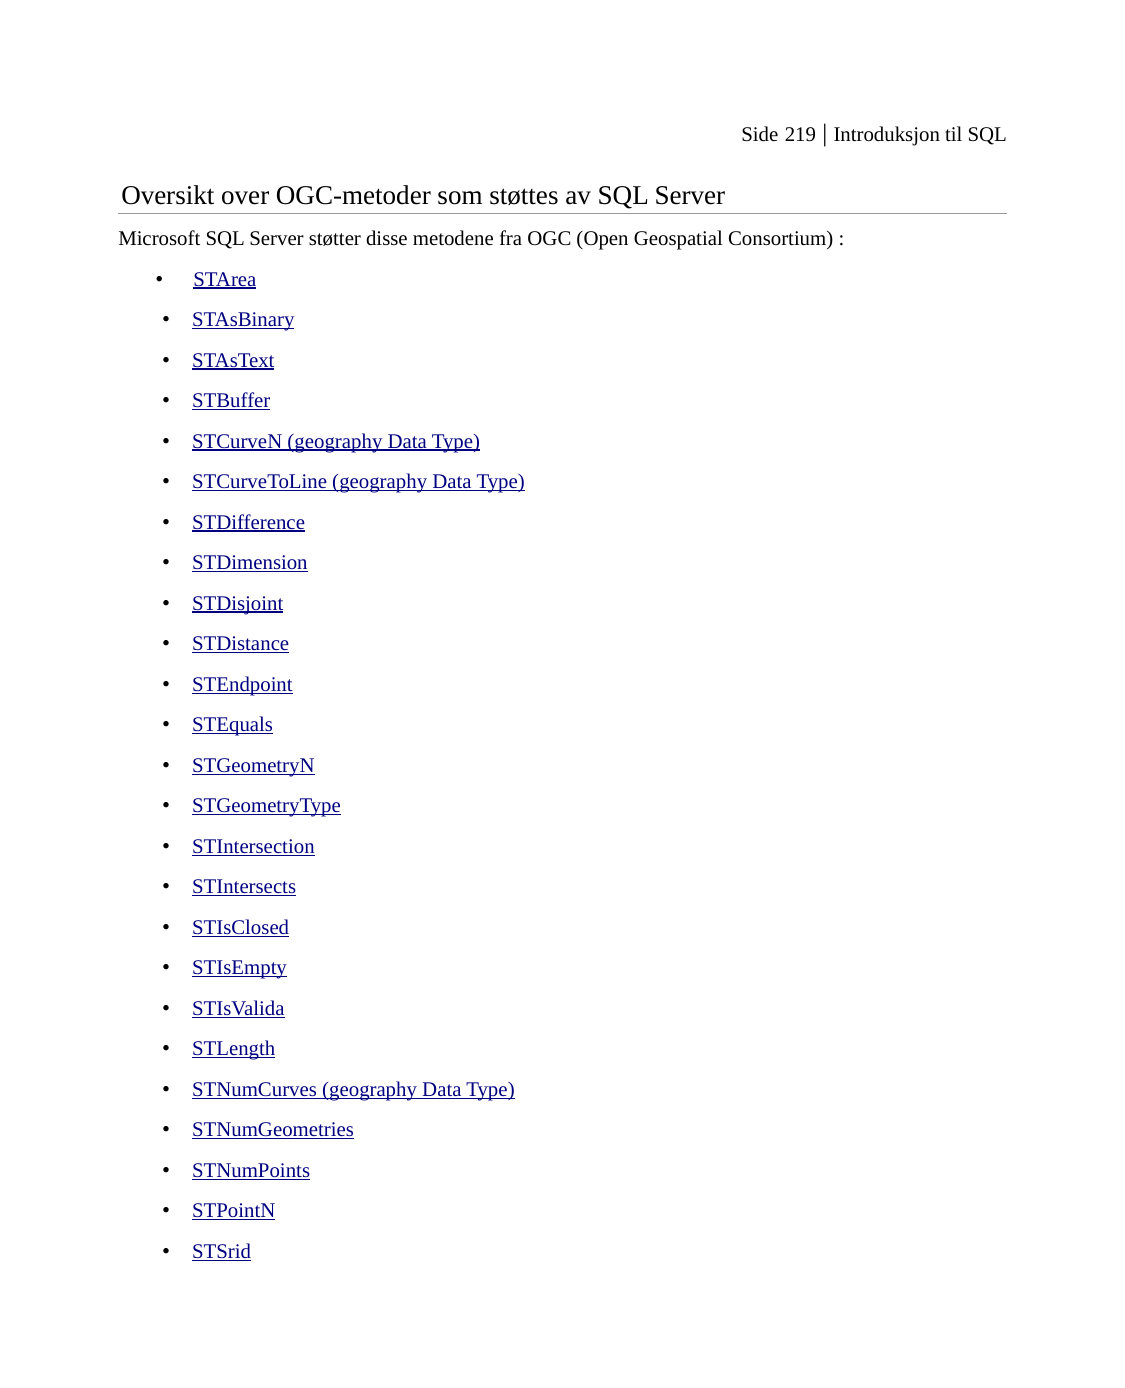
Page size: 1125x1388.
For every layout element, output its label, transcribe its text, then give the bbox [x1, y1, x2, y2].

list STDisjoint [162, 591, 1007, 615]
list STNumGeometries [162, 1117, 1007, 1141]
list STCurveToLine (geography Data Type) [162, 469, 1007, 493]
list STNumCurves (geography Data Type) [162, 1077, 1007, 1101]
list STIsClosed [162, 915, 1007, 939]
list STPointN [162, 1198, 1007, 1222]
list STEndpoint [162, 672, 1007, 696]
list STLength [162, 1036, 1007, 1060]
list STIsEmpty [162, 955, 1007, 979]
list STAsText [162, 347, 1007, 372]
list STNumPoints [162, 1158, 1007, 1182]
list STCurveN (geography Data Type) [162, 428, 1007, 453]
list STIntersects [162, 874, 1007, 898]
list STDistance [162, 631, 1007, 655]
text Microsoft SQL Server støtter disse metodene fra OGC (Open Geospatial Consortium) : [118, 226, 1007, 250]
list STGeometryN [162, 753, 1007, 777]
list STIntersection [162, 834, 1007, 858]
list STIsValida [162, 996, 1007, 1020]
list STBuffer [162, 388, 1007, 412]
subtitle Oversikt over OGC-metoder som støttes av SQL Server [118, 176, 1007, 213]
list STSrid [162, 1239, 1007, 1263]
list STAsBinary [162, 307, 1007, 331]
list STDimension [162, 550, 1007, 574]
list STDifference [162, 509, 1007, 534]
list STGeometryType [162, 793, 1007, 817]
list STEquals [162, 712, 1007, 736]
list STArea [156, 266, 1007, 291]
